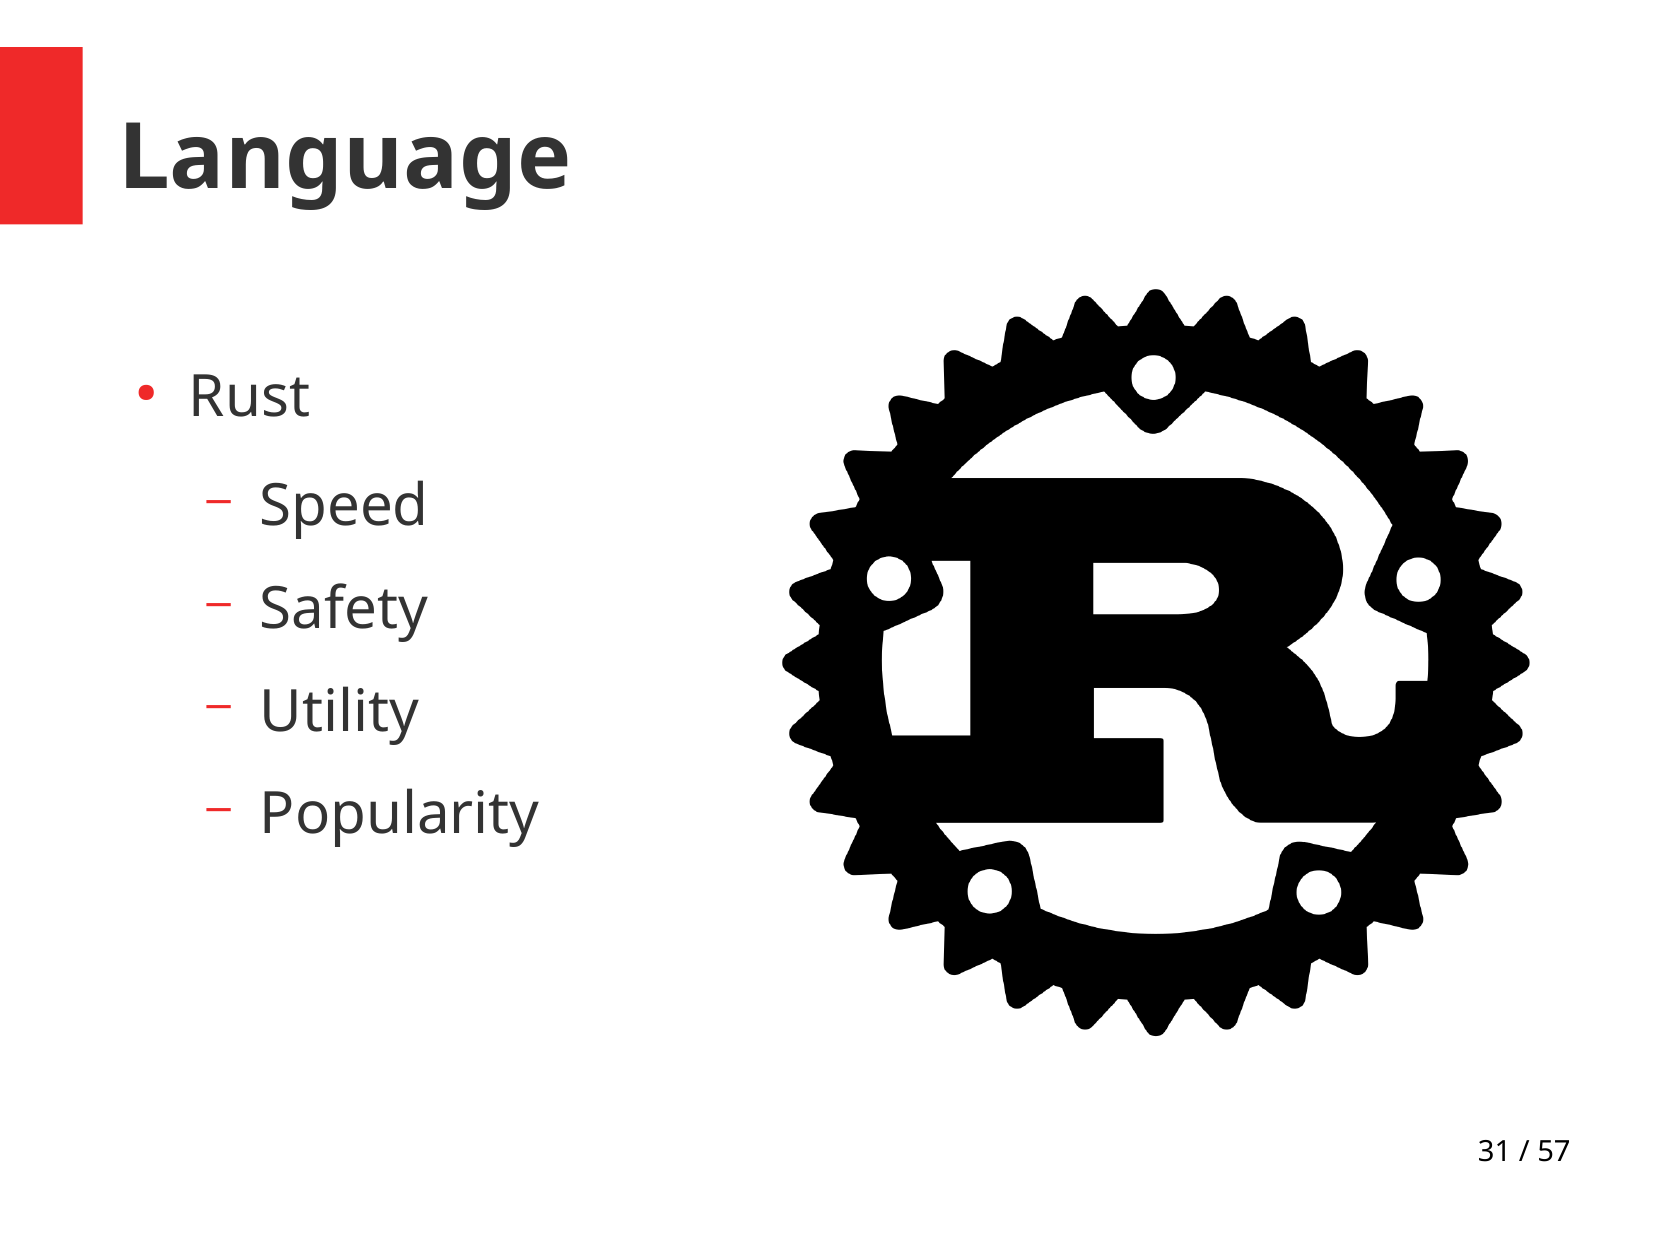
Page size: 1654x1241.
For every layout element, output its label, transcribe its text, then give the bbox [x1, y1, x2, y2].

picture [774, 284, 1531, 1041]
title Language [118, 49, 1571, 257]
list Rust Speed Safety Utility Popularity [118, 354, 766, 1074]
